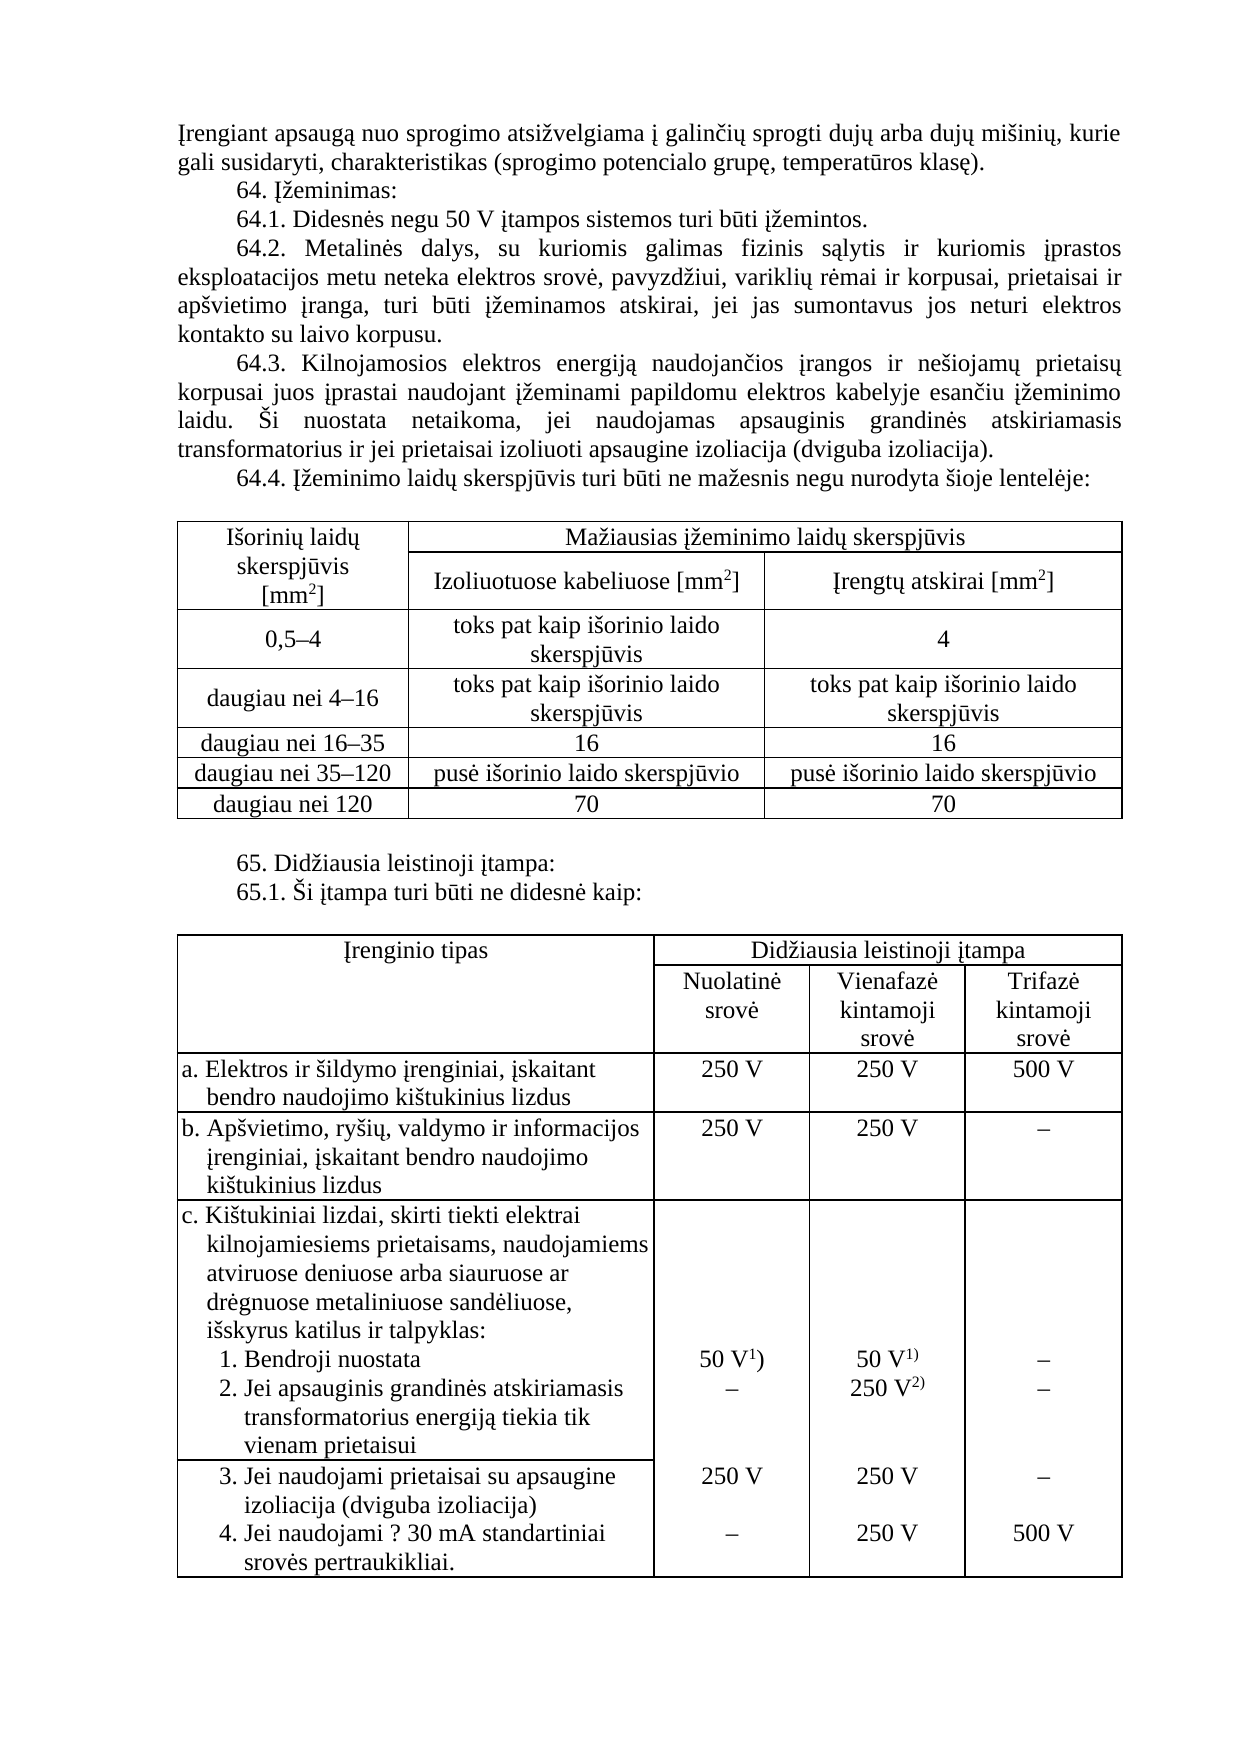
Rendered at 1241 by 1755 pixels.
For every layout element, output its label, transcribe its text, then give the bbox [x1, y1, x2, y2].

text 64.1. Didesnės negu 50 V įtampos sistemos turi būti įžemintos. [177, 204, 1122, 233]
table_cell 500 V [966, 1054, 1121, 1111]
text Įrengiant apsaugą nuo sprogimo atsižvelgiama į galinčių sprogti dujų arba dujų mišinių, kurie gali susidaryti, charakteristikas (sprogimo potencialo grupę, temperatūros klasę). [177, 118, 1122, 176]
table_cell 250 V [810, 1113, 964, 1199]
table_cell 0,5–4 [178, 610, 408, 667]
table_cell 2. Jei apsauginis grandinės atskiriamasis transformatorius energiją tiekia tik vienam prietaisui [178, 1373, 653, 1459]
table_cell – [966, 1459, 1121, 1518]
table_cell a. Elektros ir šildymo įrenginiai, įskaitant bendro naudojimo kištukinius lizdus [178, 1054, 653, 1111]
table_cell Nuolatinė srovė [655, 966, 809, 1052]
table_cell 50 V1) [810, 1344, 964, 1373]
table_cell 250 V [655, 1113, 809, 1199]
table_header Išorinių laidų skerspjūvis [mm2] [178, 522, 408, 608]
table_cell pusė išorinio laido skerspjūvio [765, 758, 1121, 787]
table_cell 250 V2) [810, 1373, 964, 1459]
table_cell 1. Bendroji nuostata [178, 1344, 653, 1373]
table_cell daugiau nei 120 [178, 789, 408, 817]
table_cell 3. Jei naudojami prietaisai su apsaugine izoliacija (dviguba izoliacija) [178, 1461, 653, 1518]
table_cell 50 V1) [655, 1344, 809, 1373]
table_cell daugiau nei 4–16 [178, 669, 408, 727]
text 65.1. Ši įtampa turi būti ne didesnė kaip: [177, 877, 1122, 905]
table_header Įrenginio tipas [178, 936, 653, 1052]
table_cell c. Kištukiniai lizdai, skirti tiekti elektrai kilnojamiesiems prietaisams, naudojamiems atviruose deniuose arba siauruose ar drėgnuose metaliniuose sandėliuose, išskyrus katilus ir talpyklas: [178, 1201, 653, 1344]
table_cell toks pat kaip išorinio laido skerspjūvis [409, 610, 764, 667]
table_cell Vienafazė kintamoji srovė [810, 966, 964, 1052]
table_cell [966, 1201, 1121, 1344]
table_cell – [655, 1373, 809, 1459]
table_cell b. Apšvietimo, ryšių, valdymo ir informacijos įrenginiai, įskaitant bendro naudojimo kištukinius lizdus [178, 1113, 653, 1199]
table_cell [810, 1201, 964, 1344]
table_cell 4 [765, 610, 1121, 667]
table_cell 250 V [655, 1459, 809, 1518]
table_header Didžiausia leistinoji įtampa [655, 936, 1121, 964]
table_cell – [655, 1519, 809, 1576]
table_cell 70 [765, 789, 1121, 817]
table_cell 4. Jei naudojami ?<= 30 mA standartiniai srovės pertraukikliai. [178, 1519, 653, 1576]
text 64.2. Metalinės dalys, su kuriomis galimas fizinis sąlytis ir kuriomis įprastos eksploatacijos metu neteka elektros srovė, pavyzdžiui, variklių rėmai ir korpusai, prietaisai ir apšvietimo įranga, turi būti įžeminamos atskirai, jei jas sumontavus jos neturi elektros kontakto su laivo korpusu. [177, 233, 1122, 348]
table_cell [655, 1201, 809, 1344]
text 64.3. Kilnojamosios elektros energiją naudojančios įrangos ir nešiojamų prietaisų korpusai juos įprastai naudojant įžeminami papildomu elektros kabelyje esančiu įžeminimo laidu. Ši nuostata netaikoma, jei naudojamas apsauginis grandinės atskiriamasis transformatorius ir jei prietaisai izoliuoti apsaugine izoliacija (dviguba izoliacija). [177, 348, 1122, 463]
table_cell 16 [409, 728, 764, 757]
text 64. Įžeminimas: [177, 176, 1122, 204]
table_cell – [966, 1373, 1121, 1459]
table_cell 250 V [810, 1519, 964, 1576]
table_cell 250 V [810, 1054, 964, 1111]
table_cell 250 V [810, 1459, 964, 1518]
table_cell 16 [765, 728, 1121, 757]
table_cell toks pat kaip išorinio laido skerspjūvis [765, 669, 1121, 727]
table_cell – [966, 1113, 1121, 1199]
table_header Mažiausias įžeminimo laidų skerspjūvis [409, 522, 1121, 551]
table_cell 250 V [655, 1054, 809, 1111]
table_cell Trifazė kintamoji srovė [966, 966, 1121, 1052]
table_cell Izoliuotuose kabeliuose [mm2] [409, 553, 764, 608]
table_cell pusė išorinio laido skerspjūvio [409, 758, 764, 787]
text 64.4. Įžeminimo laidų skerspjūvis turi būti ne mažesnis negu nurodyta šioje lentelėje: [177, 463, 1122, 492]
table_cell Įrengtų atskirai [mm2] [765, 553, 1121, 608]
table_cell daugiau nei 35–120 [178, 758, 408, 787]
table_cell toks pat kaip išorinio laido skerspjūvis [409, 669, 764, 727]
text 65. Didžiausia leistinoji įtampa: [177, 848, 1122, 877]
table_cell daugiau nei 16–35 [178, 728, 408, 757]
table_cell 500 V [966, 1519, 1121, 1576]
table_cell 70 [409, 789, 764, 817]
table_cell – [966, 1344, 1121, 1373]
